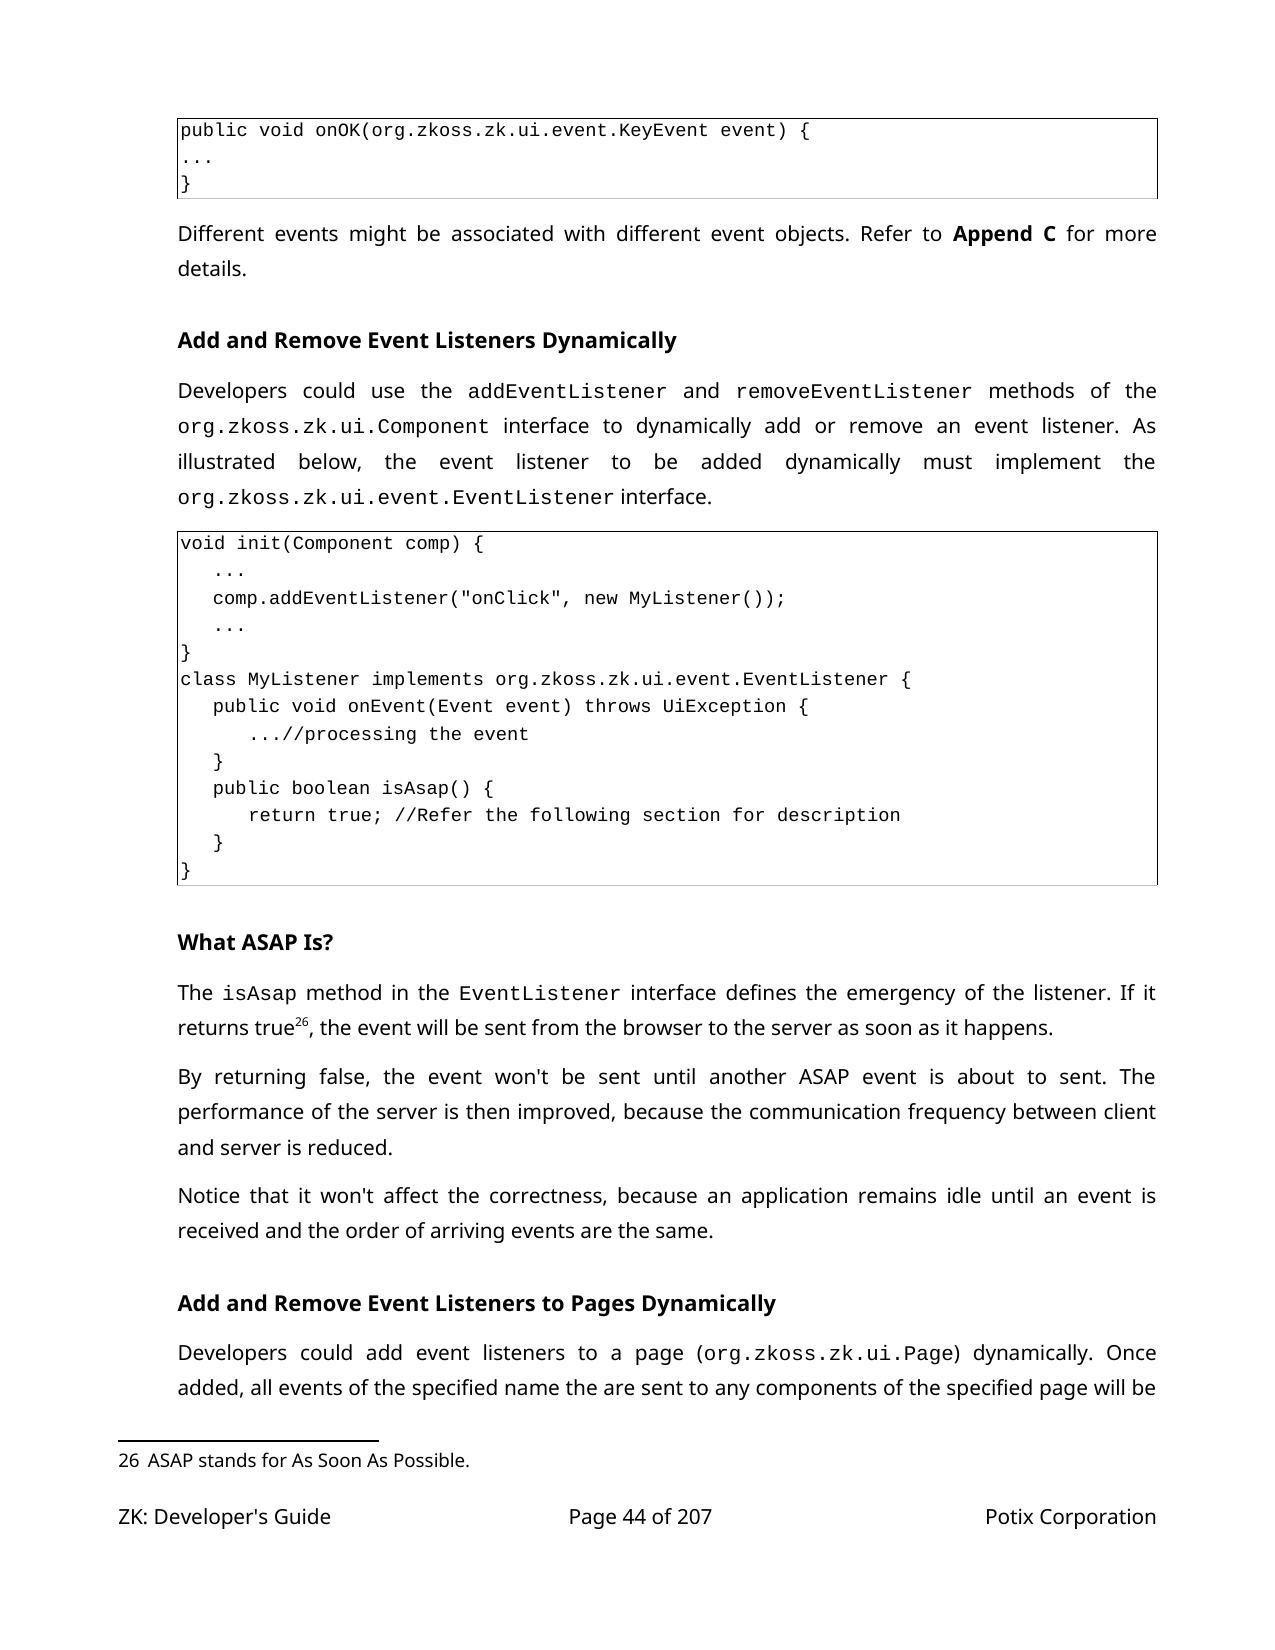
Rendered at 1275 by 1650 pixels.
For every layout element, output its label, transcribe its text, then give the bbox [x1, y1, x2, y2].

text The isAsap method in the EventListener interface defines the emergency of the listener. If it returns true, the event will be sent from the browser to the server as soon as it happens. [177, 978, 1157, 1042]
text ... [178, 558, 1157, 583]
text public void onEvent(Event event) throws UiException { [178, 694, 1157, 718]
text public boolean isAsap() { [178, 776, 1157, 800]
text return true; //Refer the following section for description [178, 803, 1157, 827]
text void init(Component comp) { [178, 532, 1157, 555]
text public void onOK(org.zkoss.zk.ui.event.KeyEvent event) { ... } [178, 119, 1157, 198]
text ASAP stands for As Soon As Possible. [118, 1447, 1157, 1473]
text } [178, 749, 1157, 773]
subtitle Add and Remove Event Listeners Dynamically [177, 325, 1157, 355]
text } [178, 857, 1157, 885]
text ...//processing the event [178, 721, 1157, 746]
text class MyListener implements org.zkoss.zk.ui.event.EventListener { [178, 667, 1157, 691]
text Developers could add event listeners to a page (org.zkoss.zk.ui.Page) dynamically. Once added, all events of the specified name the are sent to any components of the specified page will be [177, 1338, 1157, 1402]
text Different events might be associated with different event objects. Refer to Append C for more details. [177, 219, 1157, 283]
text Developers could use the addEventListener and removeEventListener methods of the org.zkoss.zk.ui.Component interface to dynamically add or remove an event listener. As illustrated below, the event listener to be added dynamically must implement the org.zkoss.zk.ui.event.EventListener interface. [177, 376, 1157, 511]
text ... [178, 613, 1157, 637]
text Notice that it won't affect the correctness, because an application remains idle until an event is received and the order of arriving events are the same. [177, 1181, 1157, 1245]
text } [178, 640, 1157, 664]
text comp.addEventListener("onClick", new MyListener()); [178, 586, 1157, 610]
subtitle Add and Remove Event Listeners to Pages Dynamically [177, 1287, 1157, 1317]
subtitle What ASAP Is? [177, 927, 1157, 957]
text } [178, 830, 1157, 854]
text By returning false, the event won't be sent until another ASAP event is about to sent. The performance of the server is then improved, because the communication frequency between client and server is reduced. [177, 1062, 1157, 1161]
